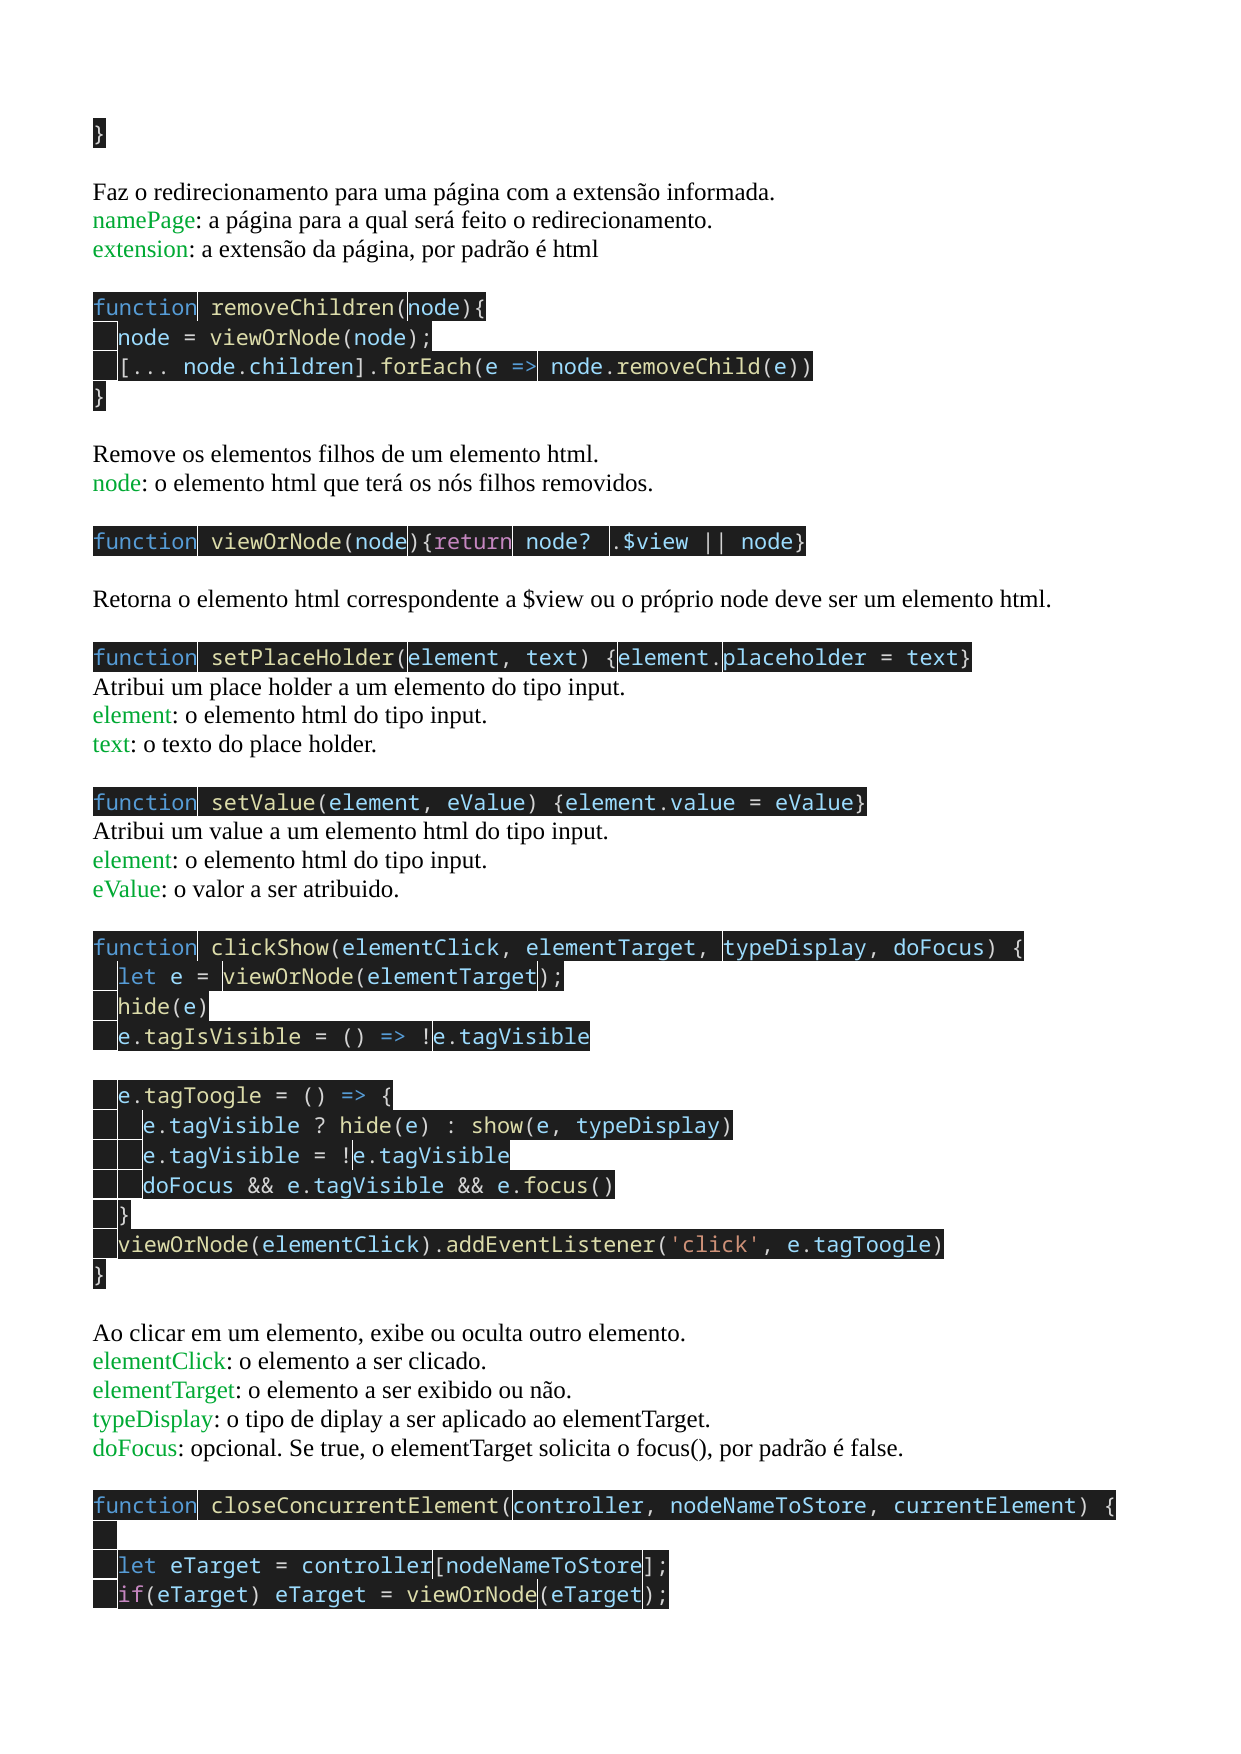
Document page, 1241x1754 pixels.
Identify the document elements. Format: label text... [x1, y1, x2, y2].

text element: o elemento html do tipo input. [92, 845, 1152, 874]
text extension: a extensão da página, por padrão é html [92, 234, 1152, 263]
text doFocus: opcional. Se true, o elementTarget solicita o focus(), por padrão é false. [92, 1433, 1152, 1461]
text Remove os elementos filhos de um elemento html. [92, 439, 1152, 468]
text eValue: o valor a ser atribuido. [92, 874, 1152, 903]
text function removeChildren(node){ [92, 292, 1152, 321]
text let e = viewOrNode(elementTarget); [92, 961, 1152, 991]
text elementTarget: o elemento a ser exibido ou não. [92, 1375, 1152, 1404]
text Atribui um value a um elemento html do tipo input. [92, 816, 1152, 845]
text function setPlaceHolder(element, text) {element.placeholder = text} [92, 642, 1152, 672]
text hide(e) [92, 991, 1152, 1021]
text element: o elemento html do tipo input. [92, 700, 1152, 729]
text Ao clicar em um elemento, exibe ou oculta outro elemento. [92, 1318, 1152, 1346]
text function setValue(element, eValue) {element.value = eValue} [92, 787, 1152, 816]
text typeDisplay: o tipo de diplay a ser aplicado ao elementTarget. [92, 1404, 1152, 1433]
text function clickShow(elementClick, elementTarget, typeDisplay, doFocus) { [92, 931, 1152, 961]
text } [92, 1199, 1152, 1229]
text doFocus && e.tagVisible && e.focus() [92, 1170, 1152, 1199]
text e.tagToogle = () => { [92, 1080, 1152, 1110]
text node: o elemento html que terá os nós filhos removidos. [92, 468, 1152, 497]
text function viewOrNode(node){return node? .$view || node} [92, 526, 1152, 556]
text if(eTarget) eTarget = viewOrNode(eTarget); [92, 1579, 1152, 1609]
text [... node.children].forEach(e => node.removeChild(e)) [92, 351, 1152, 381]
text node = viewOrNode(node); [92, 321, 1152, 351]
text } [92, 118, 1152, 148]
text namePage: a página para a qual será feito o redirecionamento. [92, 205, 1152, 234]
text Retorna o elemento html correspondente a $view ou o próprio node deve ser um elemento html. [92, 584, 1152, 613]
text Atribui um place holder a um elemento do tipo input. [92, 672, 1152, 700]
text e.tagVisible = !e.tagVisible [92, 1140, 1152, 1170]
text e.tagIsVisible = () => !e.tagVisible [92, 1021, 1152, 1051]
text e.tagVisible ? hide(e) : show(e, typeDisplay) [92, 1110, 1152, 1140]
text viewOrNode(elementClick).addEventListener('click', e.tagToogle) [92, 1229, 1152, 1259]
text } [92, 381, 1152, 411]
text elementClick: o elemento a ser clicado. [92, 1346, 1152, 1375]
text function closeConcurrentElement(controller, nodeNameToStore, currentElement) { [92, 1490, 1152, 1520]
text let eTarget = controller[nodeNameToStore]; [92, 1549, 1152, 1579]
text } [92, 1259, 1152, 1289]
text Faz o redirecionamento para uma página com a extensão informada. [92, 177, 1152, 205]
text text: o texto do place holder. [92, 729, 1152, 758]
